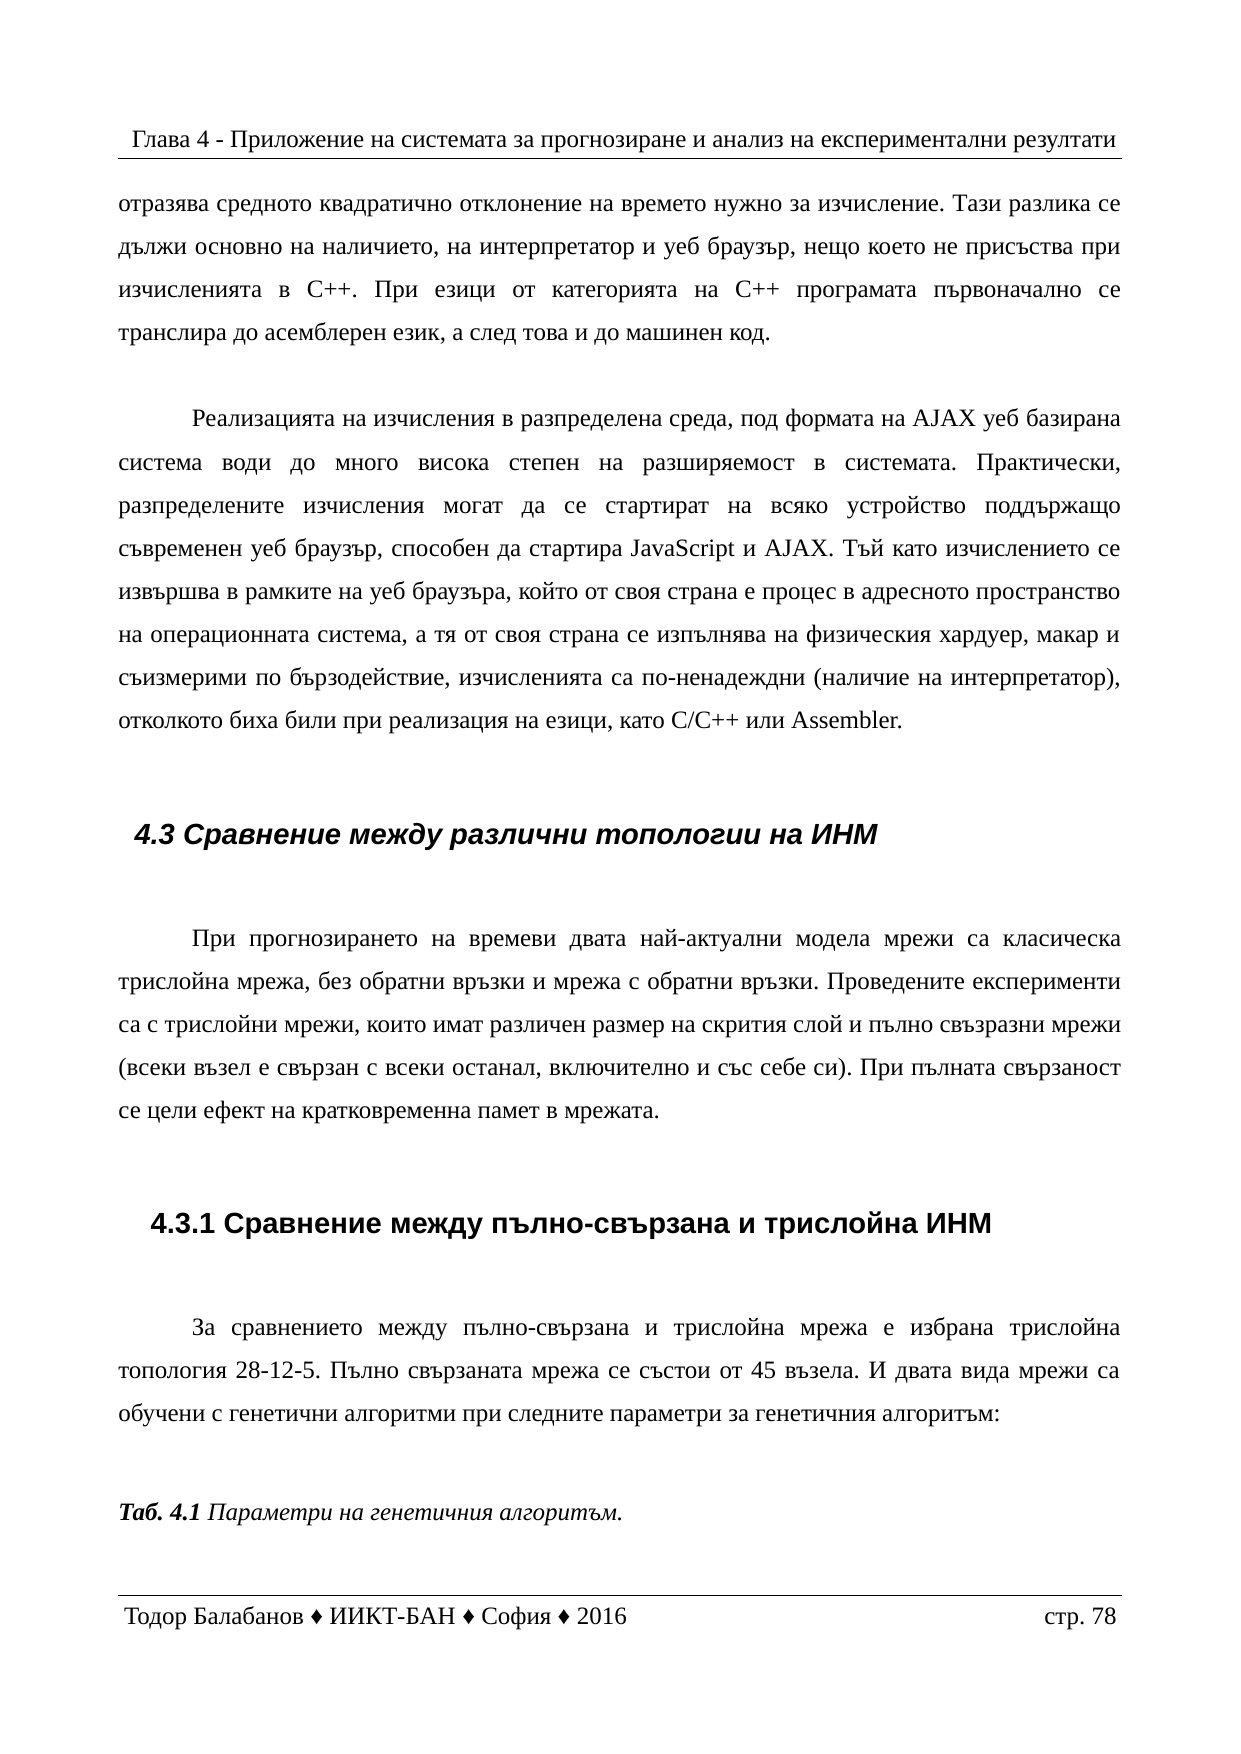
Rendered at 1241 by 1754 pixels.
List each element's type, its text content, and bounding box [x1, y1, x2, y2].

text При прогнозирането на времеви двата най-актуални модела мрежи са класическа трислойна мрежа, без обратни връзки и мрежа с обратни връзки. Проведените експерименти са с трислойни мрежи, които имат различен размер на скрития слой и пълно свъзразни мрежи (всеки възел е свързан с всеки останал, включително и със себе си). При пълната свързаност се цели ефект на кратковременна памет в мрежата. [118, 923, 1122, 1124]
subtitle 4.3.1 Сравнение между пълно-свързана и трислойна ИНМ [118, 1206, 1122, 1240]
text Реализацията на изчисления в разпределена среда, под формата на AJAX уеб базирана система води до много висока степен на разширяемост в системата. Практически, разпределените изчисления могат да се стартират на всяко устройство поддържащо съвременен уеб браузър, способен да стартира JavaScript и AJAX. Тъй като изчислението се извършва в рамките на уеб браузъра, който от своя страна е процес в адресното пространство на операционната система, а тя от своя страна се изпълнява на физическия хардуер, макар и съизмерими по бързодействие, изчисленията са по-ненадеждни (наличие на интерпретатор), отколкото биха били при реализация на езици, като C/C++ или Assembler. [118, 403, 1122, 734]
text Таб. 4.1 Параметри на генетичния алгоритъм. [118, 1497, 1122, 1526]
text За сравнението между пълно-свързана и трислойна мрежа е избрана трислойна топология 28-12-5. Пълно свързаната мрежа се състои от 45 възела. И двата вида мрежи са обучени с генетични алгоритми при следните параметри за генетичния алгоритъм: [118, 1312, 1122, 1427]
subtitle 4.3 Сравнение между различни топологии на ИНМ [118, 817, 1122, 850]
text отразява средното квадратично отклонение на времето нужно за изчисление. Тази разлика се дължи основно на наличието, на интерпретатор и уеб браузър, нещо което не присъства при изчисленията в C++. При езици от категорията на C++ програмата първоначално се транслира до асемблерен език, а след това и до машинен код. [118, 188, 1122, 346]
